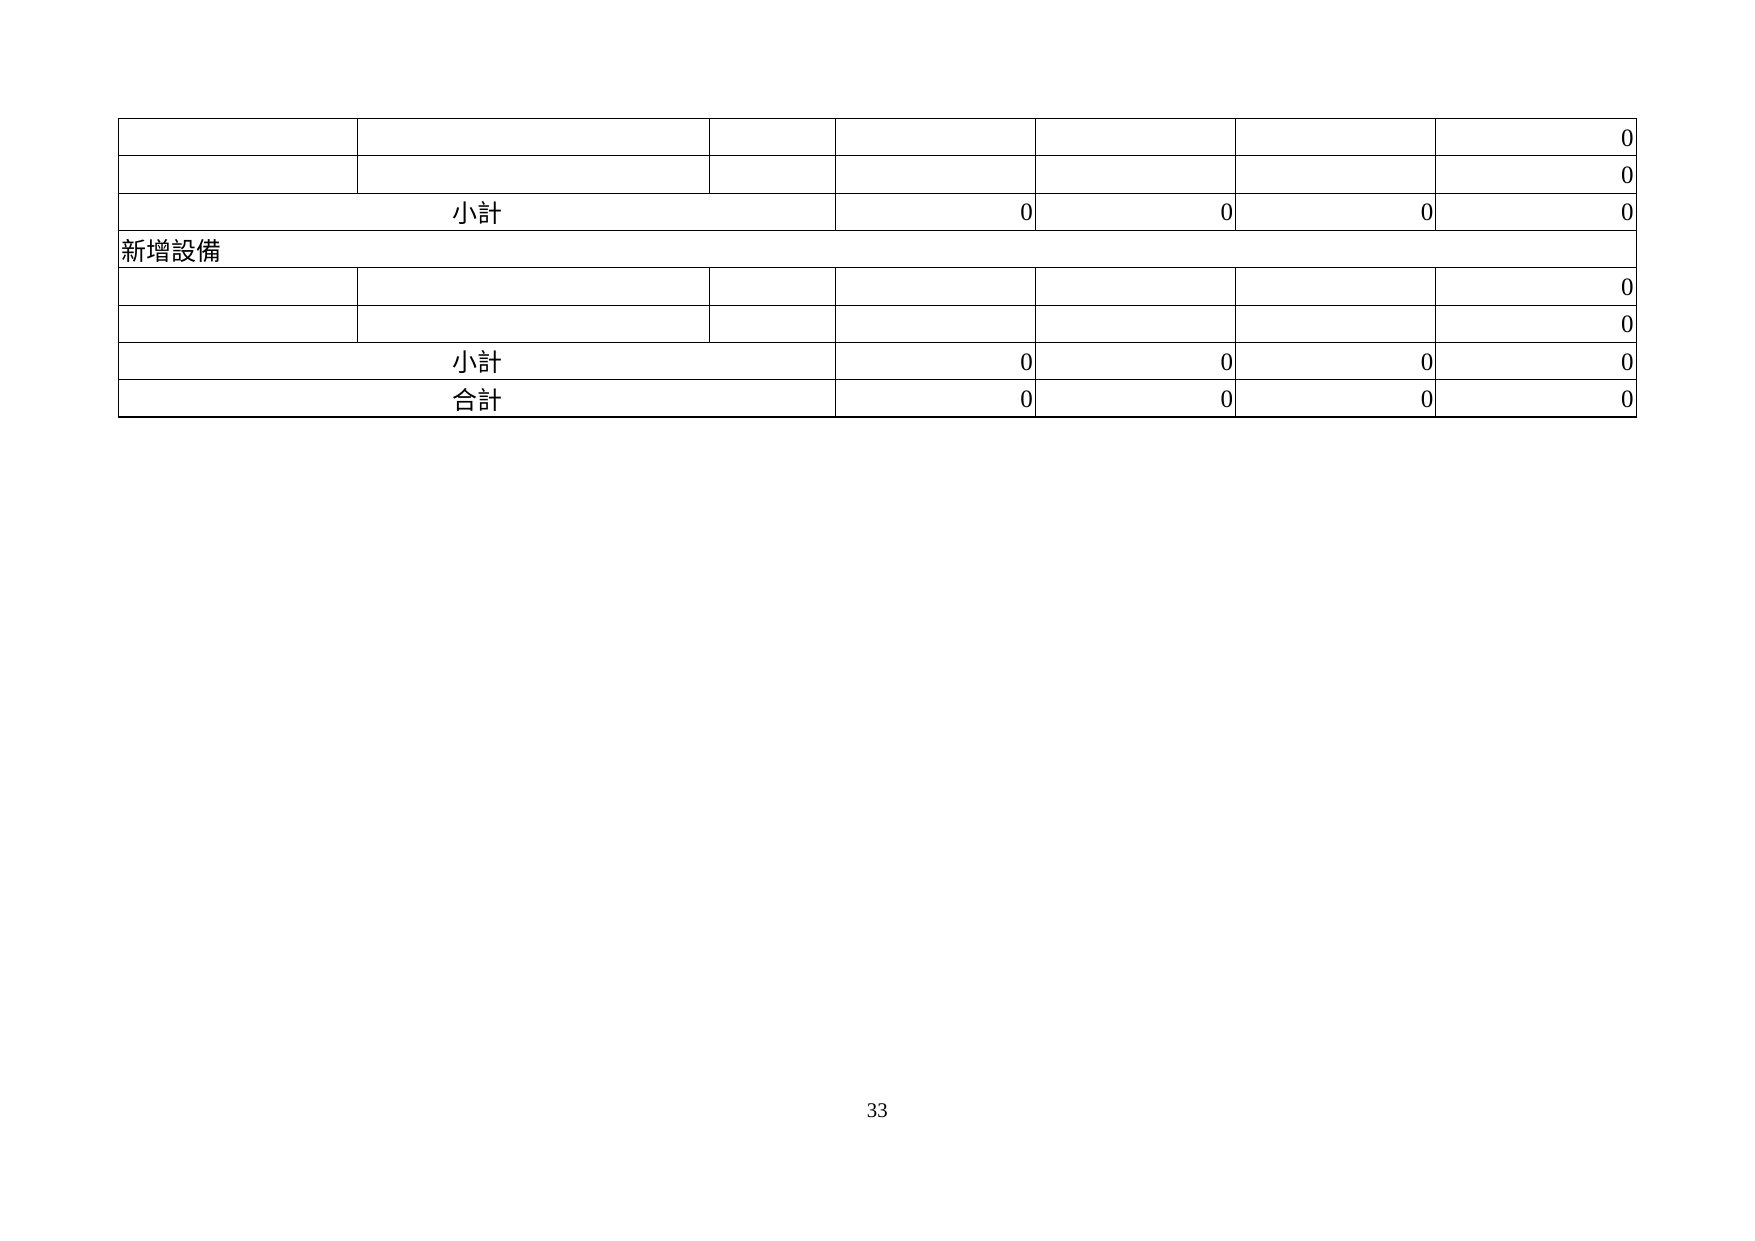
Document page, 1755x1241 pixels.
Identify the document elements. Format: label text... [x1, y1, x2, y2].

table_cell [119, 306, 357, 342]
table_cell [710, 119, 835, 155]
table_cell 小計 [119, 194, 835, 230]
table_cell [358, 306, 709, 342]
table_cell [1036, 156, 1235, 193]
table_cell 0 [1436, 119, 1636, 155]
table_cell [119, 156, 357, 193]
table_cell [1236, 306, 1435, 342]
table_cell [358, 119, 709, 155]
table_cell [836, 268, 1035, 304]
table_cell 合計 [119, 380, 835, 416]
table_cell 0 [1236, 194, 1435, 230]
table_cell [710, 306, 835, 342]
table_cell [710, 268, 835, 304]
table_cell [1236, 268, 1435, 304]
table_cell [358, 268, 709, 304]
table_cell [836, 119, 1035, 155]
table_cell 0 [1436, 380, 1636, 416]
table_cell [119, 119, 357, 155]
table_cell [1036, 119, 1235, 155]
table_cell [710, 156, 835, 193]
table_cell [119, 268, 357, 304]
table_cell 小計 [119, 343, 835, 379]
table_cell [836, 306, 1035, 342]
table_cell 0 [1436, 194, 1636, 230]
table_cell 0 [1436, 343, 1636, 379]
table_cell 0 [1036, 380, 1235, 416]
table_cell 0 [1236, 380, 1435, 416]
table_cell 0 [836, 194, 1035, 230]
table_cell 0 [1436, 306, 1636, 342]
table_cell [358, 156, 709, 193]
table_cell [1236, 156, 1435, 193]
table_cell 0 [1236, 343, 1435, 379]
table_cell 0 [1436, 156, 1636, 193]
table_cell [1036, 306, 1235, 342]
table_cell 0 [1436, 268, 1636, 304]
table_cell [1236, 119, 1435, 155]
table_cell [1036, 268, 1235, 304]
table_cell 0 [836, 343, 1035, 379]
table_cell [836, 156, 1035, 193]
table_cell 0 [1036, 343, 1235, 379]
table_cell 0 [1036, 194, 1235, 230]
table_cell 新增設備 [119, 231, 1636, 267]
table_cell 0 [836, 380, 1035, 416]
